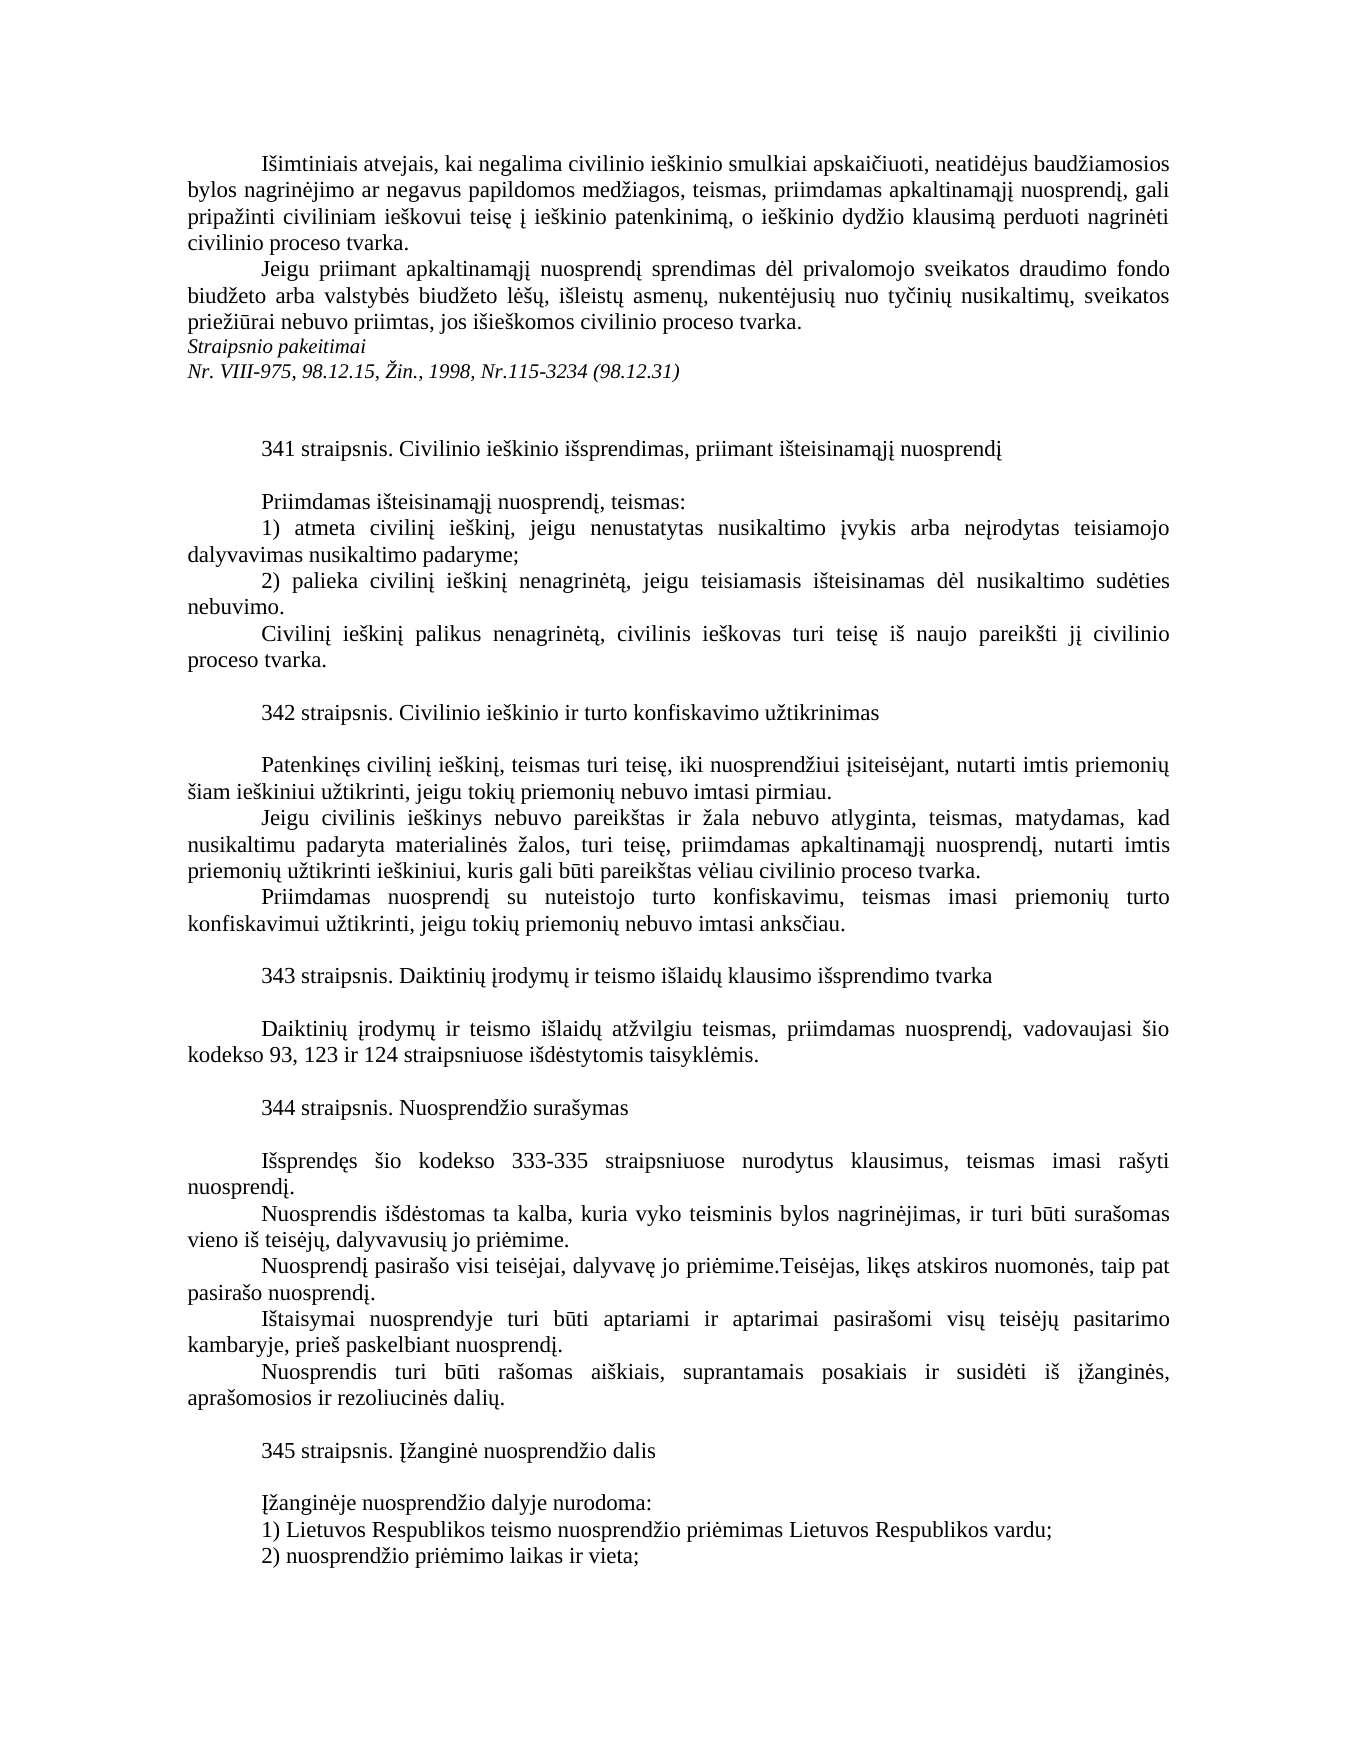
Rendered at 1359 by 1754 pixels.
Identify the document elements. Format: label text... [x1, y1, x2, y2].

text Nuosprendį pasirašo visi teisėjai, dalyvavę jo priėmime.Teisėjas, likęs atskiros nuomonės, taip pat pasirašo nuosprendį. [187, 1252, 1171, 1305]
text Daiktinių įrodymų ir teismo išlaidų atžvilgiu teismas, priimdamas nuosprendį, vadovaujasi šio kodekso 93, 123 ir 124 straipsniuose išdėstytomis taisyklėmis. [187, 1015, 1171, 1068]
text Išsprendęs šio kodekso 333-335 straipsniuose nurodytus klausimus, teismas imasi rašyti nuosprendį. [187, 1147, 1171, 1199]
text 2) palieka civilinį ieškinį nenagrinėtą, jeigu teisiamasis išteisinamas dėl nusikaltimo sudėties nebuvimo. [187, 567, 1171, 620]
text 343 straipsnis. Daiktinių įrodymų ir teismo išlaidų klausimo išsprendimo tvarka [187, 962, 1171, 989]
text Priimdamas nuosprendį su nuteistojo turto konfiskavimu, teismas imasi priemonių turto konfiskavimui užtikrinti, jeigu tokių priemonių nebuvo imtasi anksčiau. [187, 883, 1171, 936]
text Patenkinęs civilinį ieškinį, teismas turi teisę, iki nuosprendžiui įsiteisėjant, nutarti imtis priemonių šiam ieškiniui užtikrinti, jeigu tokių priemonių nebuvo imtasi pirmiau. [187, 752, 1171, 804]
text Jeigu priimant apkaltinamąjį nuosprendį sprendimas dėl privalomojo sveikatos draudimo fondo biudžeto arba valstybės biudžeto lėšų, išleistų asmenų, nukentėjusių nuo tyčinių nusikaltimų, sveikatos priežiūrai nebuvo priimtas, jos išieškomos civilinio proceso tvarka. [187, 255, 1171, 334]
text 1) atmeta civilinį ieškinį, jeigu nenustatytas nusikaltimo įvykis arba neįrodytas teisiamojo dalyvavimas nusikaltimo padaryme; [187, 514, 1171, 567]
text Nuosprendis turi būti rašomas aiškiais, suprantamais posakiais ir susidėti iš įžanginės, aprašomosios ir rezoliucinės dalių. [187, 1358, 1171, 1410]
text 344 straipsnis. Nuosprendžio surašymas [187, 1094, 1171, 1121]
text Priimdamas išteisinamąjį nuosprendį, teismas: [216, 488, 1171, 514]
text Straipsnio pakeitimai [187, 334, 1171, 358]
text 342 straipsnis. Civilinio ieškinio ir turto konfiskavimo užtikrinimas [187, 699, 1171, 725]
text 2) nuosprendžio priėmimo laikas ir vieta; [187, 1542, 1171, 1568]
text Jeigu civilinis ieškinys nebuvo pareikštas ir žala nebuvo atlyginta, teismas, matydamas, kad nusikaltimu padaryta materialinės žalos, turi teisę, priimdamas apkaltinamąjį nuosprendį, nutarti imtis priemonių užtikrinti ieškiniui, kuris gali būti pareikštas vėliau civilinio proceso tvarka. [187, 804, 1171, 883]
text Nuosprendis išdėstomas ta kalba, kuria vyko teisminis bylos nagrinėjimas, ir turi būti surašomas vieno iš teisėjų, dalyvavusių jo priėmime. [187, 1199, 1171, 1252]
text Civilinį ieškinį palikus nenagrinėtą, civilinis ieškovas turi teisę iš naujo pareikšti jį civilinio proceso tvarka. [187, 620, 1171, 672]
text 341 straipsnis. Civilinio ieškinio išsprendimas, priimant išteisinamąjį nuosprendį [187, 435, 1171, 462]
text Nr. VIII-975, 98.12.15, Žin., 1998, Nr.115-3234 (98.12.31) [187, 358, 1171, 383]
text Ištaisymai nuosprendyje turi būti aptariami ir aptarimai pasirašomi visų teisėjų pasitarimo kambaryje, prieš paskelbiant nuosprendį. [187, 1305, 1171, 1358]
text Įžanginėje nuosprendžio dalyje nurodoma: [187, 1489, 1171, 1516]
text 1) Lietuvos Respublikos teismo nuosprendžio priėmimas Lietuvos Respublikos vardu; [187, 1516, 1171, 1542]
text Išimtiniais atvejais, kai negalima civilinio ieškinio smulkiai apskaičiuoti, neatidėjus baudžiamosios bylos nagrinėjimo ar negavus papildomos medžiagos, teismas, priimdamas apkaltinamąjį nuosprendį, gali pripažinti civiliniam ieškovui teisę į ieškinio patenkinimą, o ieškinio dydžio klausimą perduoti nagrinėti civilinio proceso tvarka. [187, 150, 1171, 255]
text 345 straipsnis. Įžanginė nuosprendžio dalis [187, 1437, 1171, 1463]
